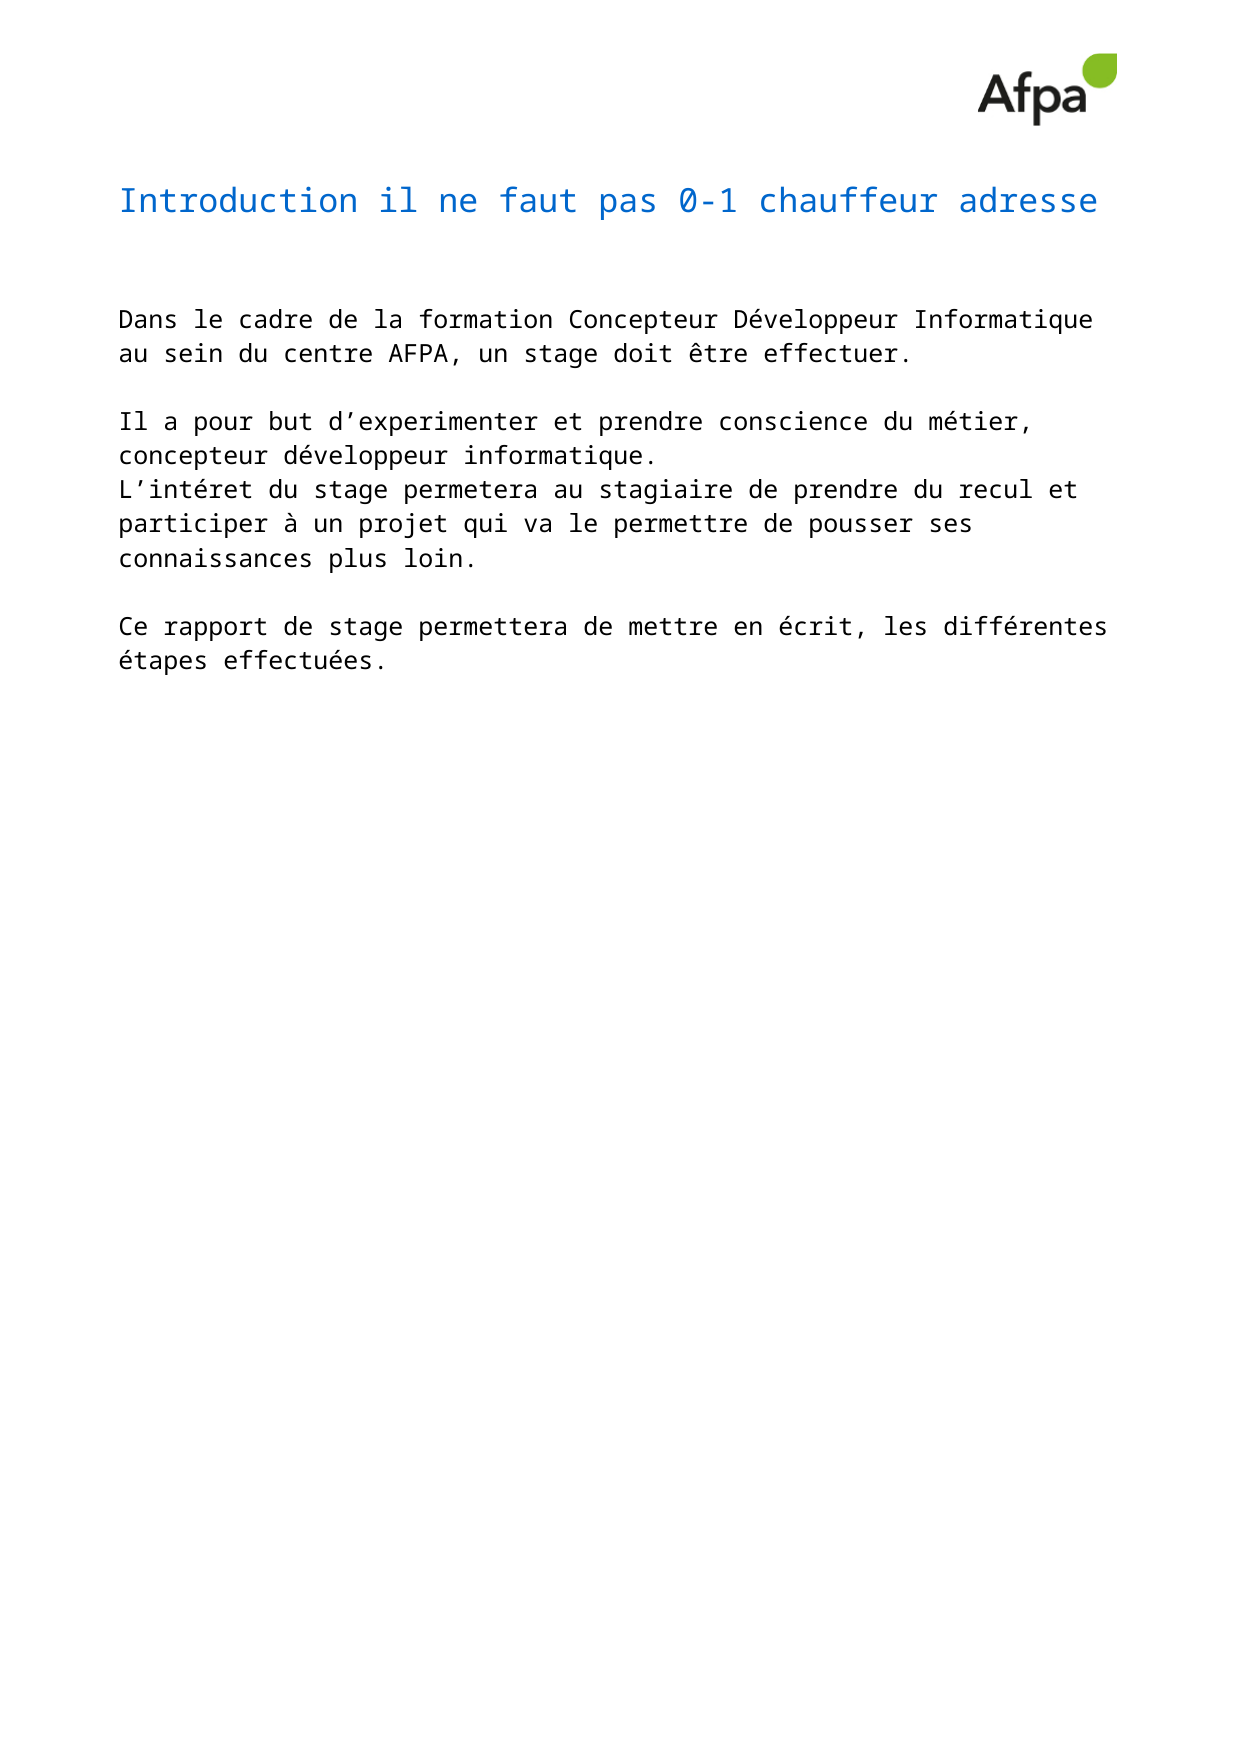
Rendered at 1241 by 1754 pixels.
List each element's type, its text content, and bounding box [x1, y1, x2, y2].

text Ce rapport de stage permettera de mettre en écrit, les différentes étapes effectuées. [118, 608, 1122, 676]
text L’intéret du stage permetera au stagiaire de prendre du recul et participer à un projet qui va le permettre de pousser ses connaissances plus loin. [118, 472, 1122, 574]
text Introduction il ne faut pas 0-1 chauffeur adresse [118, 177, 1122, 222]
text Dans le cadre de la formation Concepteur Développeur Informatique au sein du centre AFPA, un stage doit être effectuer. [118, 302, 1122, 370]
picture [977, 53, 1117, 126]
text Il a pour but d’experimenter et prendre conscience du métier, concepteur développeur informatique. [118, 404, 1122, 472]
